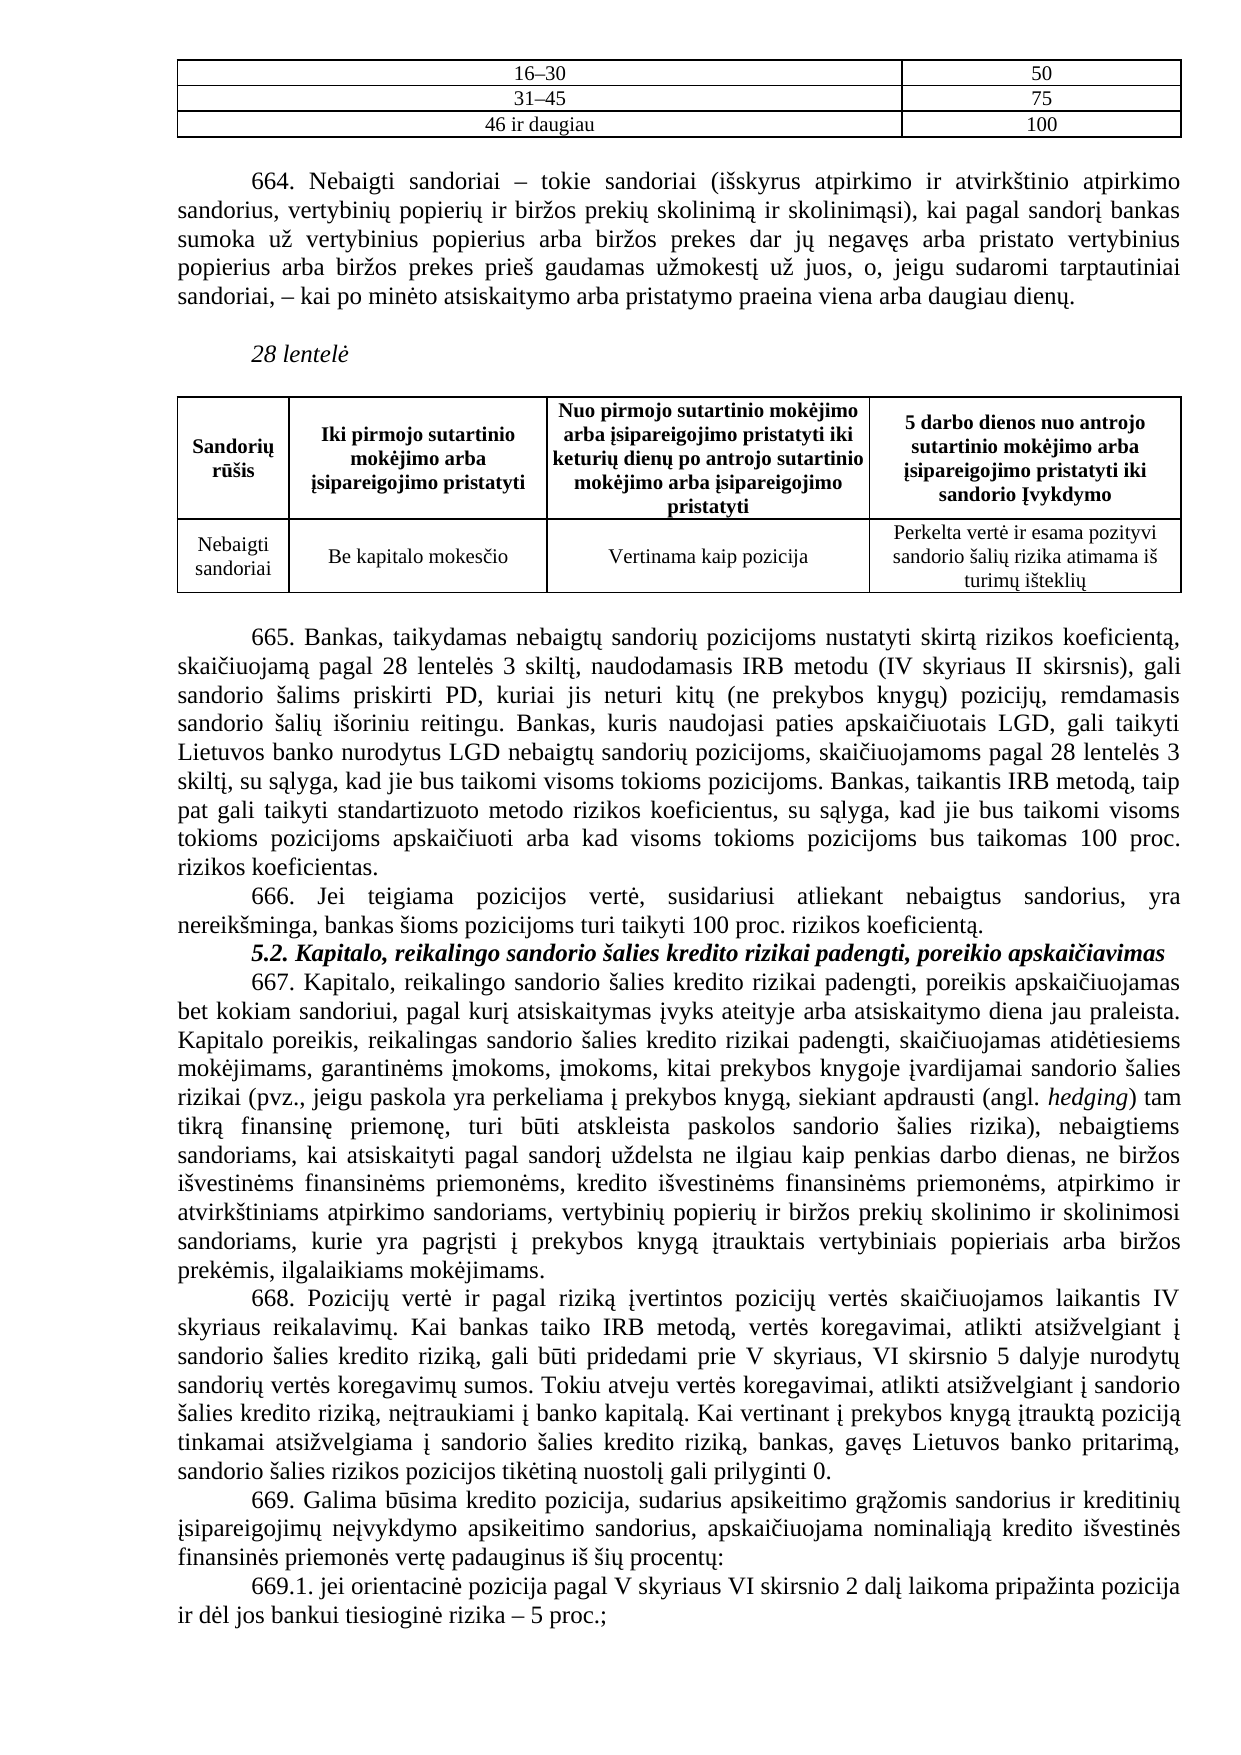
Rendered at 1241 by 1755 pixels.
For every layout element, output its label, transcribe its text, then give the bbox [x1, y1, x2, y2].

text 665. Bankas, taikydamas nebaigtų sandorių pozicijoms nustatyti skirtą rizikos koeficientą, skaičiuojamą pagal 28 lentelės 3 skiltį, naudodamasis IRB metodu (IV skyriaus II skirsnis), gali sandorio šalims priskirti PD, kuriai jis neturi kitų (ne prekybos knygų) pozicijų, remdamasis sandorio šalių išoriniu reitingu. Bankas, kuris naudojasi paties apskaičiuotais LGD, gali taikyti Lietuvos banko nurodytus LGD nebaigtų sandorių pozicijoms, skaičiuojamoms pagal 28 lentelės 3 skiltį, su sąlyga, kad jie bus taikomi visoms tokioms pozicijoms. Bankas, taikantis IRB metodą, taip pat gali taikyti standartizuoto metodo rizikos koeficientus, su sąlyga, kad jie bus taikomi visoms tokioms pozicijoms apskaičiuoti arba kad visoms tokioms pozicijoms bus taikomas 100 proc. rizikos koeficientas. [177, 622, 1181, 881]
table_header 5 darbo dienos nuo antrojo sutartinio mokėjimo arba įsipareigojimo pristatyti iki sandorio Įvykdymo [870, 398, 1180, 518]
table_cell Be kapitalo mokesčio [290, 520, 546, 592]
text 669. Galima būsima kredito pozicija, sudarius apsikeitimo grąžomis sandorius ir kreditinių įsipareigojimų neįvykdymo apsikeitimo sandorius, apskaičiuojama nominaliąją kredito išvestinės finansinės priemonės vertę padauginus iš šių procentų: [177, 1485, 1181, 1571]
table_cell Vertinama kaip pozicija [548, 520, 869, 592]
text 669.1. jei orientacinė pozicija pagal V skyriaus VI skirsnio 2 dalį laikoma pripažinta pozicija ir dėl jos bankui tiesioginė rizika – 5 proc.; [177, 1571, 1181, 1628]
text 668. Pozicijų vertė ir pagal riziką įvertintos pozicijų vertės skaičiuojamos laikantis IV skyriaus reikalavimų. Kai bankas taiko IRB metodą, vertės koregavimai, atlikti atsižvelgiant į sandorio šalies kredito riziką, gali būti pridedami prie V skyriaus, VI skirsnio 5 dalyje nurodytų sandorių vertės koregavimų sumos. Tokiu atveju vertės koregavimai, atlikti atsižvelgiant į sandorio šalies kredito riziką, neįtraukiami į banko kapitalą. Kai vertinant į prekybos knygą įtrauktą poziciją tinkamai atsižvelgiama į sandorio šalies kredito riziką, bankas, gavęs Lietuvos banko pritarimą, sandorio šalies rizikos pozicijos tikėtiną nuostolį gali prilyginti 0. [177, 1283, 1181, 1485]
text 664. Nebaigti sandoriai – tokie sandoriai (išskyrus atpirkimo ir atvirkštinio atpirkimo sandorius, vertybinių popierių ir biržos prekių skolinimą ir skolinimąsi), kai pagal sandorį bankas sumoka už vertybinius popierius arba biržos prekes dar jų negavęs arba pristato vertybinius popierius arba biržos prekes prieš gaudamas užmokestį už juos, o, jeigu sudaromi tarptautiniai sandoriai, – kai po minėto atsiskaitymo arba pristatymo praeina viena arba daugiau dienų. [177, 166, 1181, 310]
text 5.2. Kapitalo, reikalingo sandorio šalies kredito rizikai padengti, poreikio apskaičiavimas [177, 938, 1181, 967]
table_header Sandorių rūšis [178, 398, 288, 518]
text 666. Jei teigiama pozicijos vertė, susidariusi atliekant nebaigtus sandorius, yra nereikšminga, bankas šioms pozicijoms turi taikyti 100 proc. rizikos koeficientą. [177, 881, 1181, 938]
text 667. Kapitalo, reikalingo sandorio šalies kredito rizikai padengti, poreikis apskaičiuojamas bet kokiam sandoriui, pagal kurį atsiskaitymas įvyks ateityje arba atsiskaitymo diena jau praleista. Kapitalo poreikis, reikalingas sandorio šalies kredito rizikai padengti, skaičiuojamas atidėtiesiems mokėjimams, garantinėms įmokoms, įmokoms, kitai prekybos knygoje įvardijamai sandorio šalies rizikai (pvz., jeigu paskola yra perkeliama į prekybos knygą, siekiant apdrausti (angl. hedging) tam tikrą finansinę priemonę, turi būti atskleista paskolos sandorio šalies rizika), nebaigtiems sandoriams, kai atsiskaityti pagal sandorį uždelsta ne ilgiau kaip penkias darbo dienas, ne biržos išvestinėms finansinėms priemonėms, kredito išvestinėms finansinėms priemonėms, atpirkimo ir atvirkštiniams atpirkimo sandoriams, vertybinių popierių ir biržos prekių skolinimo ir skolinimosi sandoriams, kurie yra pagrįsti į prekybos knygą įtrauktais vertybiniais popieriais arba biržos prekėmis, ilgalaikiams mokėjimams. [177, 967, 1181, 1283]
table_cell Nebaigti sandoriai [178, 520, 288, 592]
table_header Iki pirmojo sutartinio mokėjimo arba įsipareigojimo pristatyti [290, 398, 546, 518]
text 28 lentelė [177, 339, 1181, 367]
